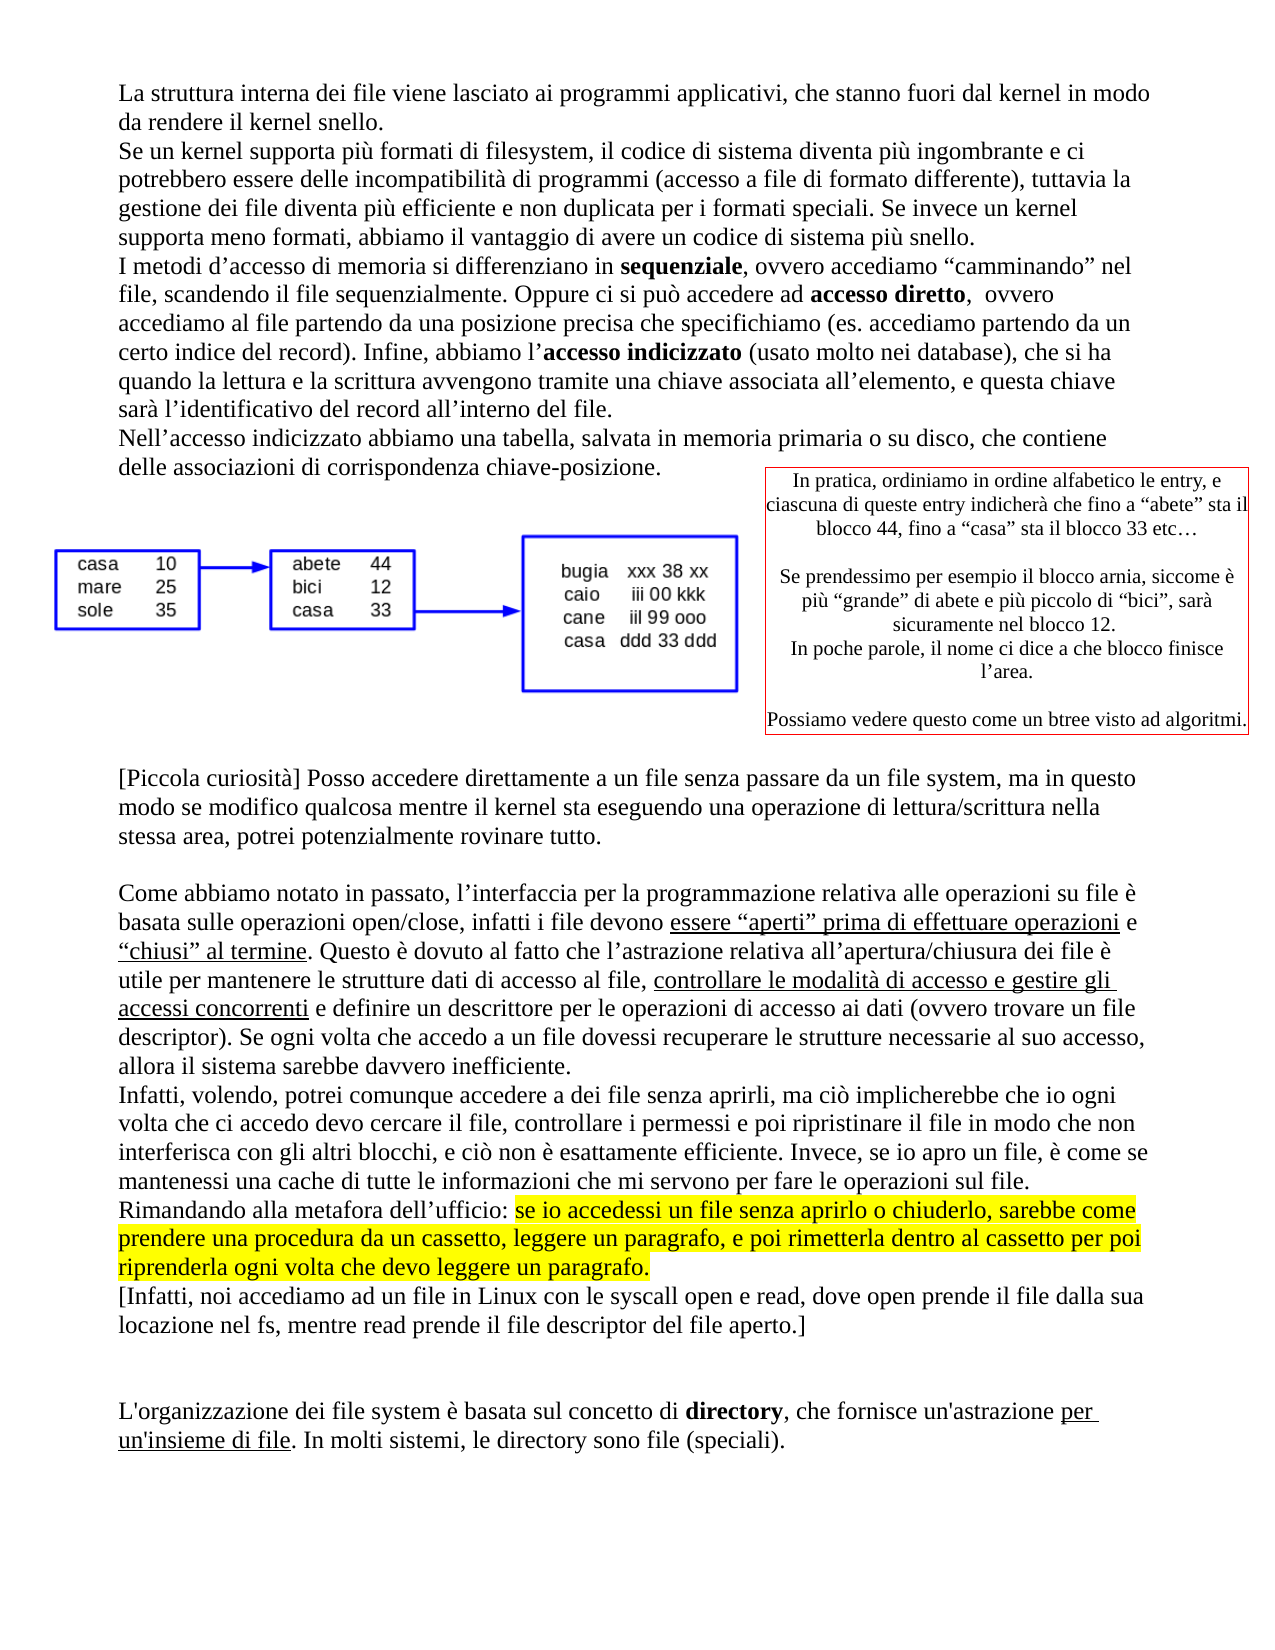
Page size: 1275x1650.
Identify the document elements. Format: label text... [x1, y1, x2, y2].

text La struttura interna dei file viene lasciato ai programmi applicativi, che stanno fuori dal kernel in modo da rendere il kernel snello. [118, 78, 1157, 136]
text [Infatti, noi accediamo ad un file in Linux con le syscall open e read, dove open prende il file dalla sua locazione nel fs, mentre read prende il file descriptor del file aperto.] [118, 1281, 1157, 1338]
text Nell’accesso indicizzato abbiamo una tabella, salvata in memoria primaria o su disco, che contiene delle associazioni di corrispondenza chiave-posizione. [118, 423, 1157, 481]
text Infatti, volendo, potrei comunque accedere a dei file senza aprirli, ma ciò implicherebbe che io ogni volta che ci accedo devo cercare il file, controllare i permessi e poi ripristinare il file in modo che non interferisca con gli altri blocchi, e ciò non è esattamente efficiente. Invece, se io apro un file, è come se mantenessi una cache di tutte le informazioni che mi servono per fare le operazioni sul file. [118, 1080, 1157, 1195]
text Rimandando alla metafora dell’ufficio: se io accedessi un file senza aprirlo o chiuderlo, sarebbe come prendere una procedura da un cassetto, leggere un paragrafo, e poi rimetterla dentro al cassetto per poi riprenderla ogni volta che devo leggere un paragrafo. [118, 1195, 1157, 1281]
text L'organizzazione dei file system è basata sul concetto di directory, che fornisce un'astrazione per un'insieme di file. In molti sistemi, le directory sono file (speciali). [118, 1396, 1157, 1453]
text Come abbiamo notato in passato, l’interfaccia per la programmazione relativa alle operazioni su file è basata sulle operazioni open/close, infatti i file devono essere “aperti” prima di effettuare operazioni e “chiusi” al termine. Questo è dovuto al fatto che l’astrazione relativa all’apertura/chiusura dei file è utile per mantenere le strutture dati di accesso al file, controllare le modalità di accesso e gestire gli accessi concorrenti e definire un descrittore per le operazioni di accesso ai dati (ovvero trovare un file descriptor). Se ogni volta che accedo a un file dovessi recuperare le strutture necessarie al suo accesso, allora il sistema sarebbe davvero inefficiente. [118, 878, 1157, 1080]
text I metodi d’accesso di memoria si differenziano in sequenziale, ovvero accediamo “camminando” nel file, scandendo il file sequenzialmente. Oppure ci si può accedere ad accesso diretto, ovvero accediamo al file partendo da una posizione precisa che specifichiamo (es. accediamo partendo da un certo indice del record). Infine, abbiamo l’accesso indicizzato (usato molto nei database), che si ha quando la lettura e la scrittura avvengono tramite una chiave associata all’elemento, e questa chiave sarà l’identificativo del record all’interno del file. [118, 251, 1157, 423]
picture [47, 526, 758, 706]
text Se un kernel supporta più formati di filesystem, il codice di sistema diventa più ingombrante e ci potrebbero essere delle incompatibilità di programmi (accesso a file di formato differente), tuttavia la gestione dei file diventa più efficiente e non duplicata per i formati speciali. Se invece un kernel supporta meno formati, abbiamo il vantaggio di avere un codice di sistema più snello. [118, 136, 1157, 251]
text [Piccola curiosità] Posso accedere direttamente a un file senza passare da un file system, ma in questo modo se modifico qualcosa mentre il kernel sta eseguendo una operazione di lettura/scrittura nella stessa area, potrei potenzialmente rovinare tutto. [118, 763, 1157, 850]
